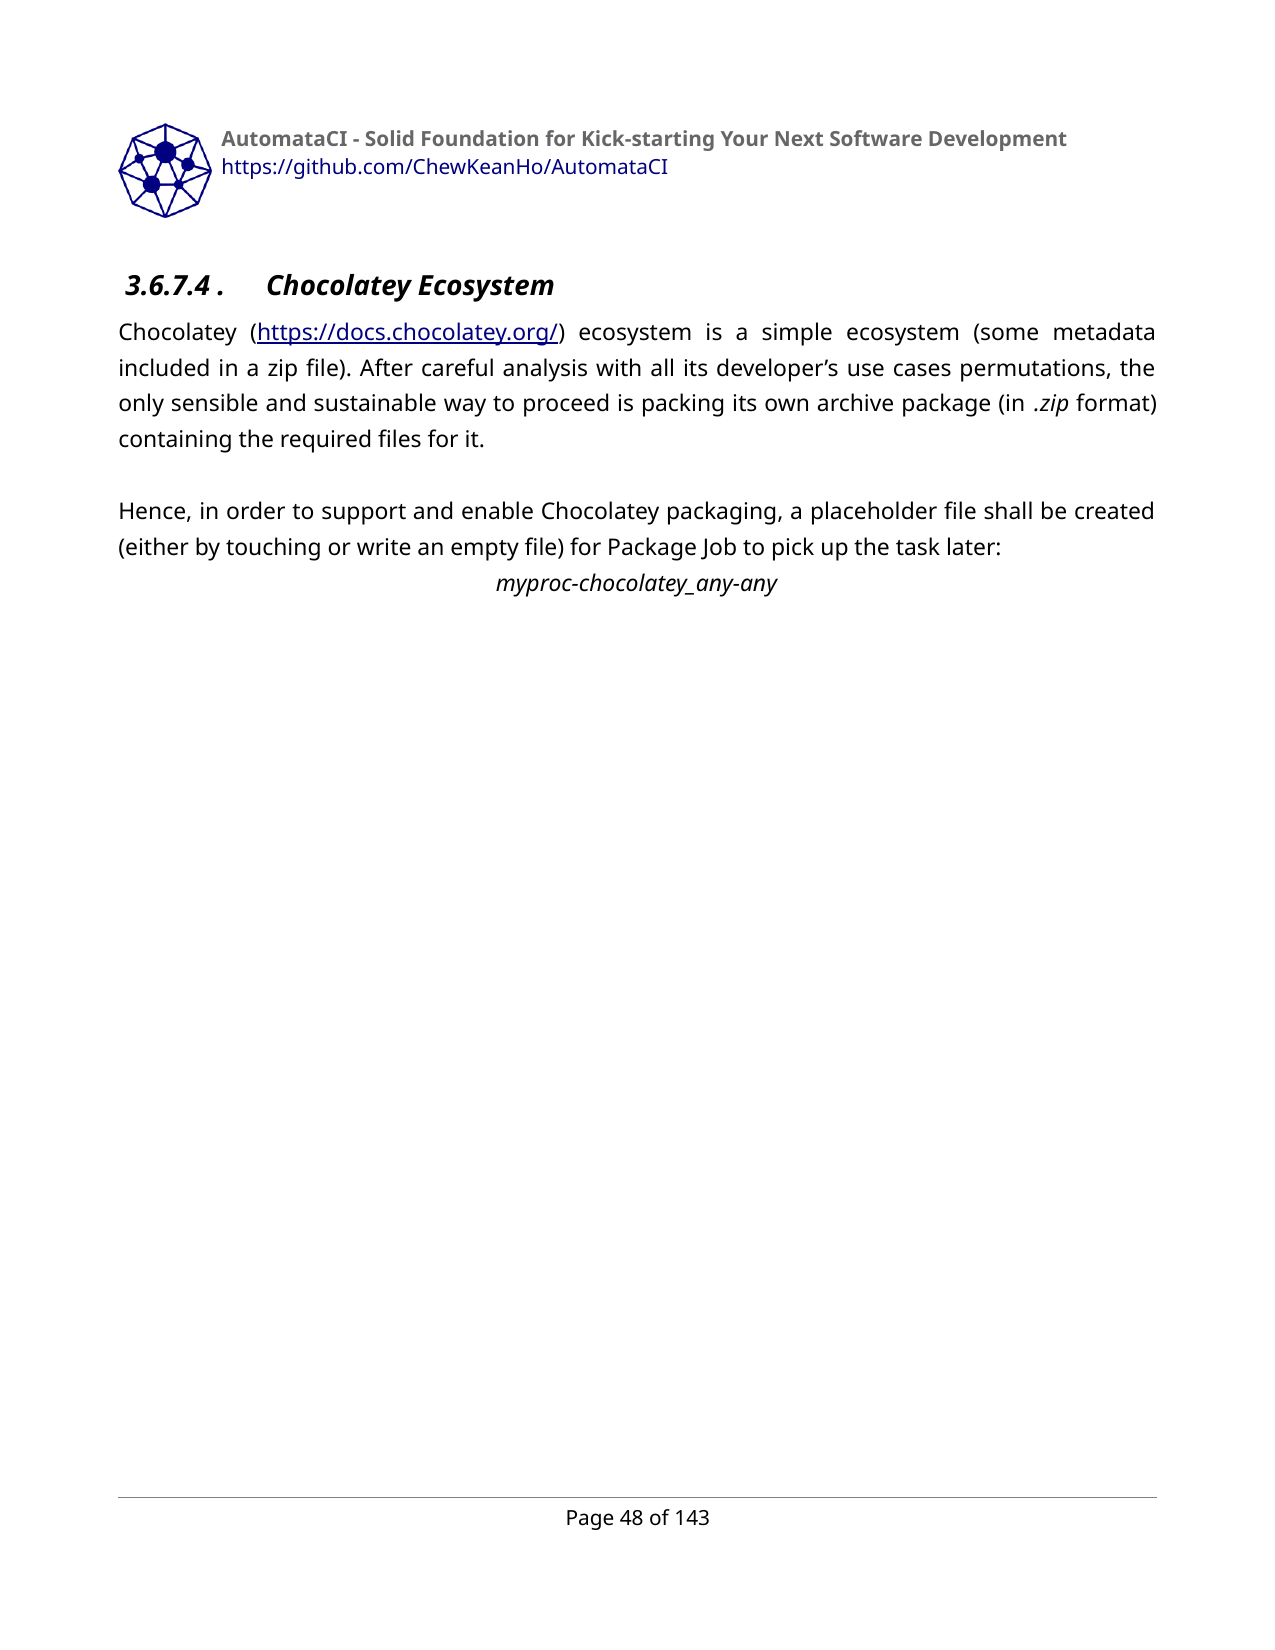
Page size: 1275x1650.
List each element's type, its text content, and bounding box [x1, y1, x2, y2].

text myproc-chocolatey_any-any [118, 567, 1157, 598]
text Chocolatey (https://docs.chocolatey.org/) ecosystem is a simple ecosystem (some metadata included in a zip file). After careful analysis with all its developer’s use cases permutations, the only sensible and sustainable way to proceed is packing its own archive package (in .zip format) containing the required files for it. [118, 316, 1157, 454]
picture [118, 123, 212, 218]
subtitle Chocolatey Ecosystem [118, 265, 1157, 303]
text Hence, in order to support and enable Chocolatey packaging, a placeholder file shall be created (either by touching or write an empty file) for Package Job to pick up the task later: [118, 495, 1157, 562]
